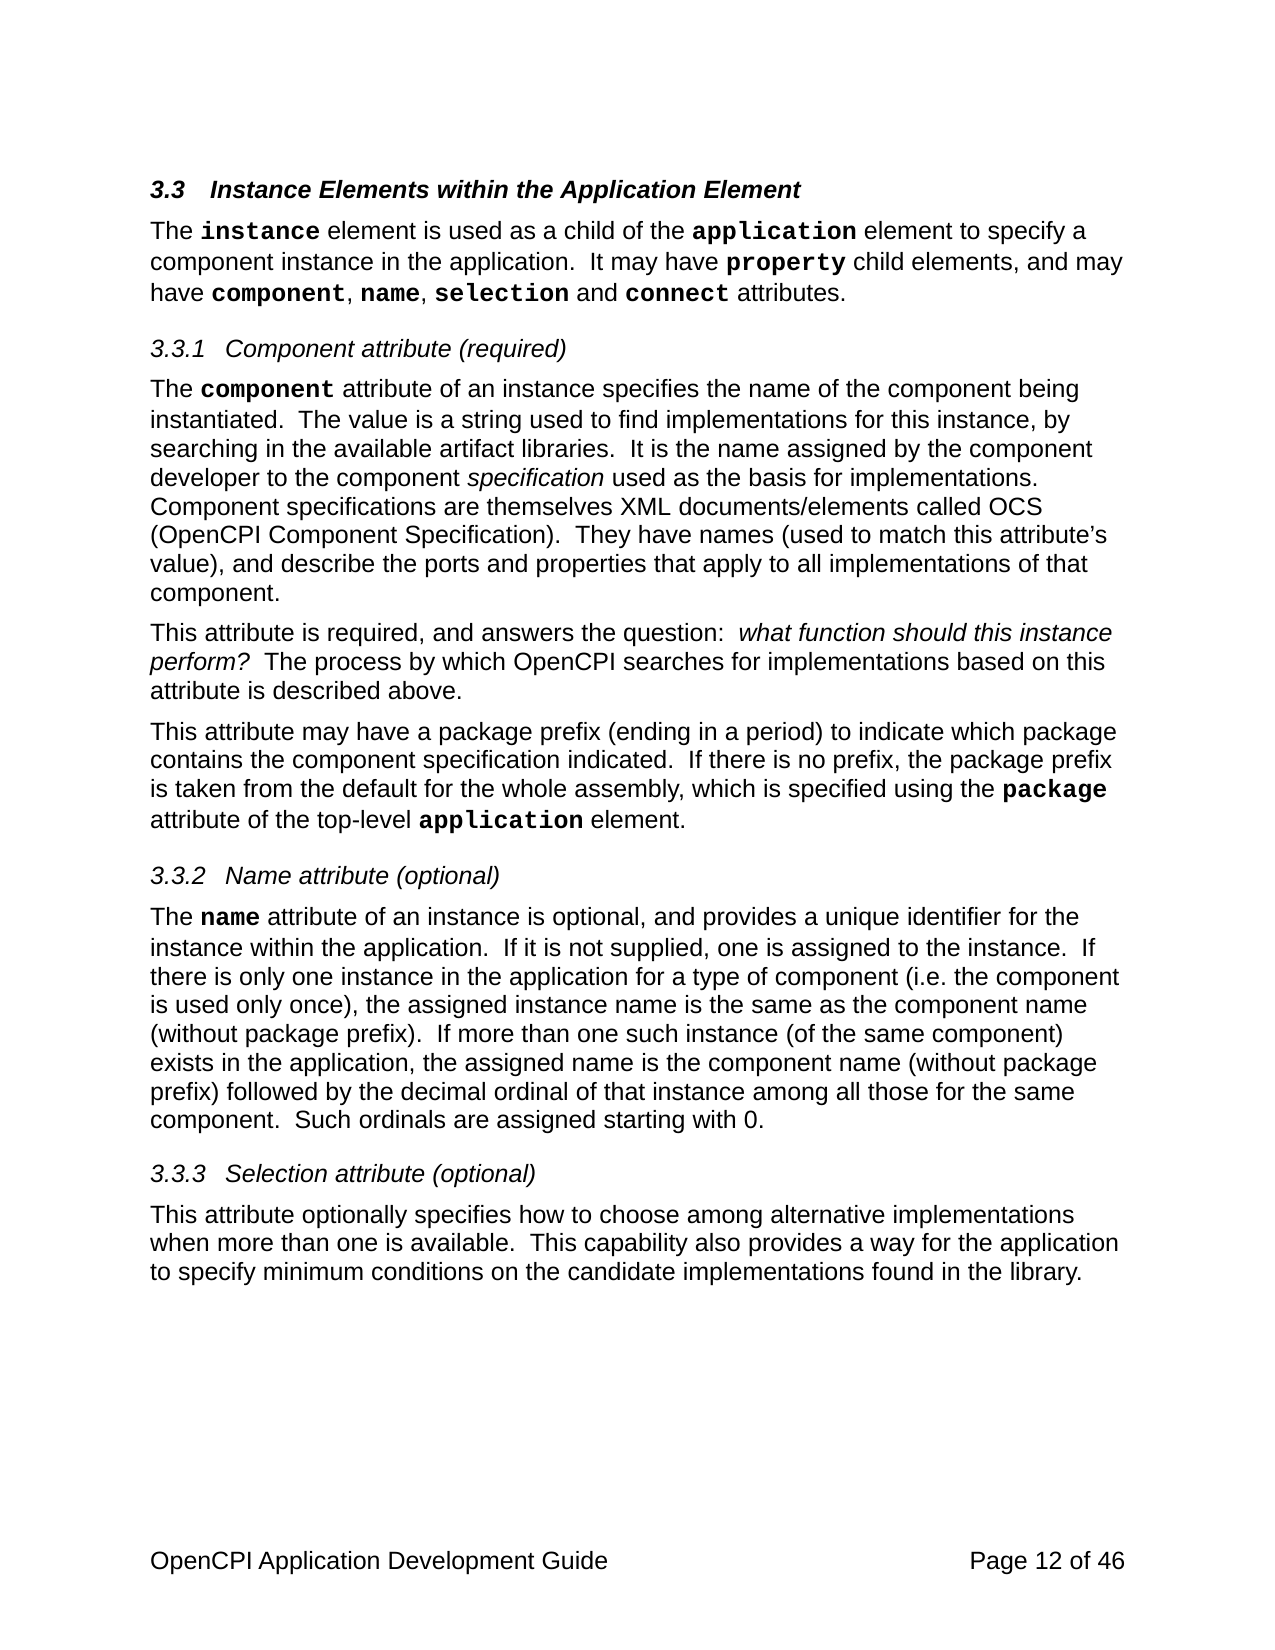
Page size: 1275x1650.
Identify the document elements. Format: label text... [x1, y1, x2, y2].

subtitle Selection attribute (optional) [150, 1159, 1125, 1188]
text This attribute may have a package prefix (ending in a period) to indicate which package contains the component specification indicated. If there is no prefix, the package prefix is taken from the default for the whole assembly, which is specified using the package attribute of the top-level application element. [150, 717, 1125, 836]
subtitle Instance Elements within the Application Element [150, 175, 1125, 204]
text The name attribute of an instance is optional, and provides a unique identifier for the instance within the application. If it is not supplied, one is assigned to the instance. If there is only one instance in the application for a type of component (i.e. the component is used only once), the assigned instance name is the same as the component name (without package prefix). If more than one such instance (of the same component) exists in the application, the assigned name is the component name (without package prefix) followed by the decimal ordinal of that instance among all those for the same component. Such ordinals are assigned starting with 0. [150, 902, 1125, 1134]
text This attribute optionally specifies how to choose among alternative implementations when more than one is available. This capability also provides a way for the application to specify minimum conditions on the candidate implementations found in the library. [150, 1200, 1125, 1286]
text This attribute is required, and answers the question: what function should this instance perform? The process by which OpenCPI searches for implementations based on this attribute is described above. [150, 618, 1125, 705]
text The component attribute of an instance specifies the name of the component being instantiated. The value is a string used to find implementations for this instance, by searching in the available artifact libraries. It is the name assigned by the component developer to the component specification used as the basis for implementations. Component specifications are themselves XML documents/elements called OCS (OpenCPI Component Specification). They have names (used to match this attribute’s value), and describe the ports and properties that apply to all implementations of that component. [150, 374, 1125, 606]
text The instance element is used as a child of the application element to specify a component instance in the application. It may have property child elements, and may have component, name, selection and connect attributes. [150, 216, 1125, 308]
subtitle Component attribute (required) [150, 333, 1125, 362]
subtitle Name attribute (optional) [150, 861, 1125, 890]
